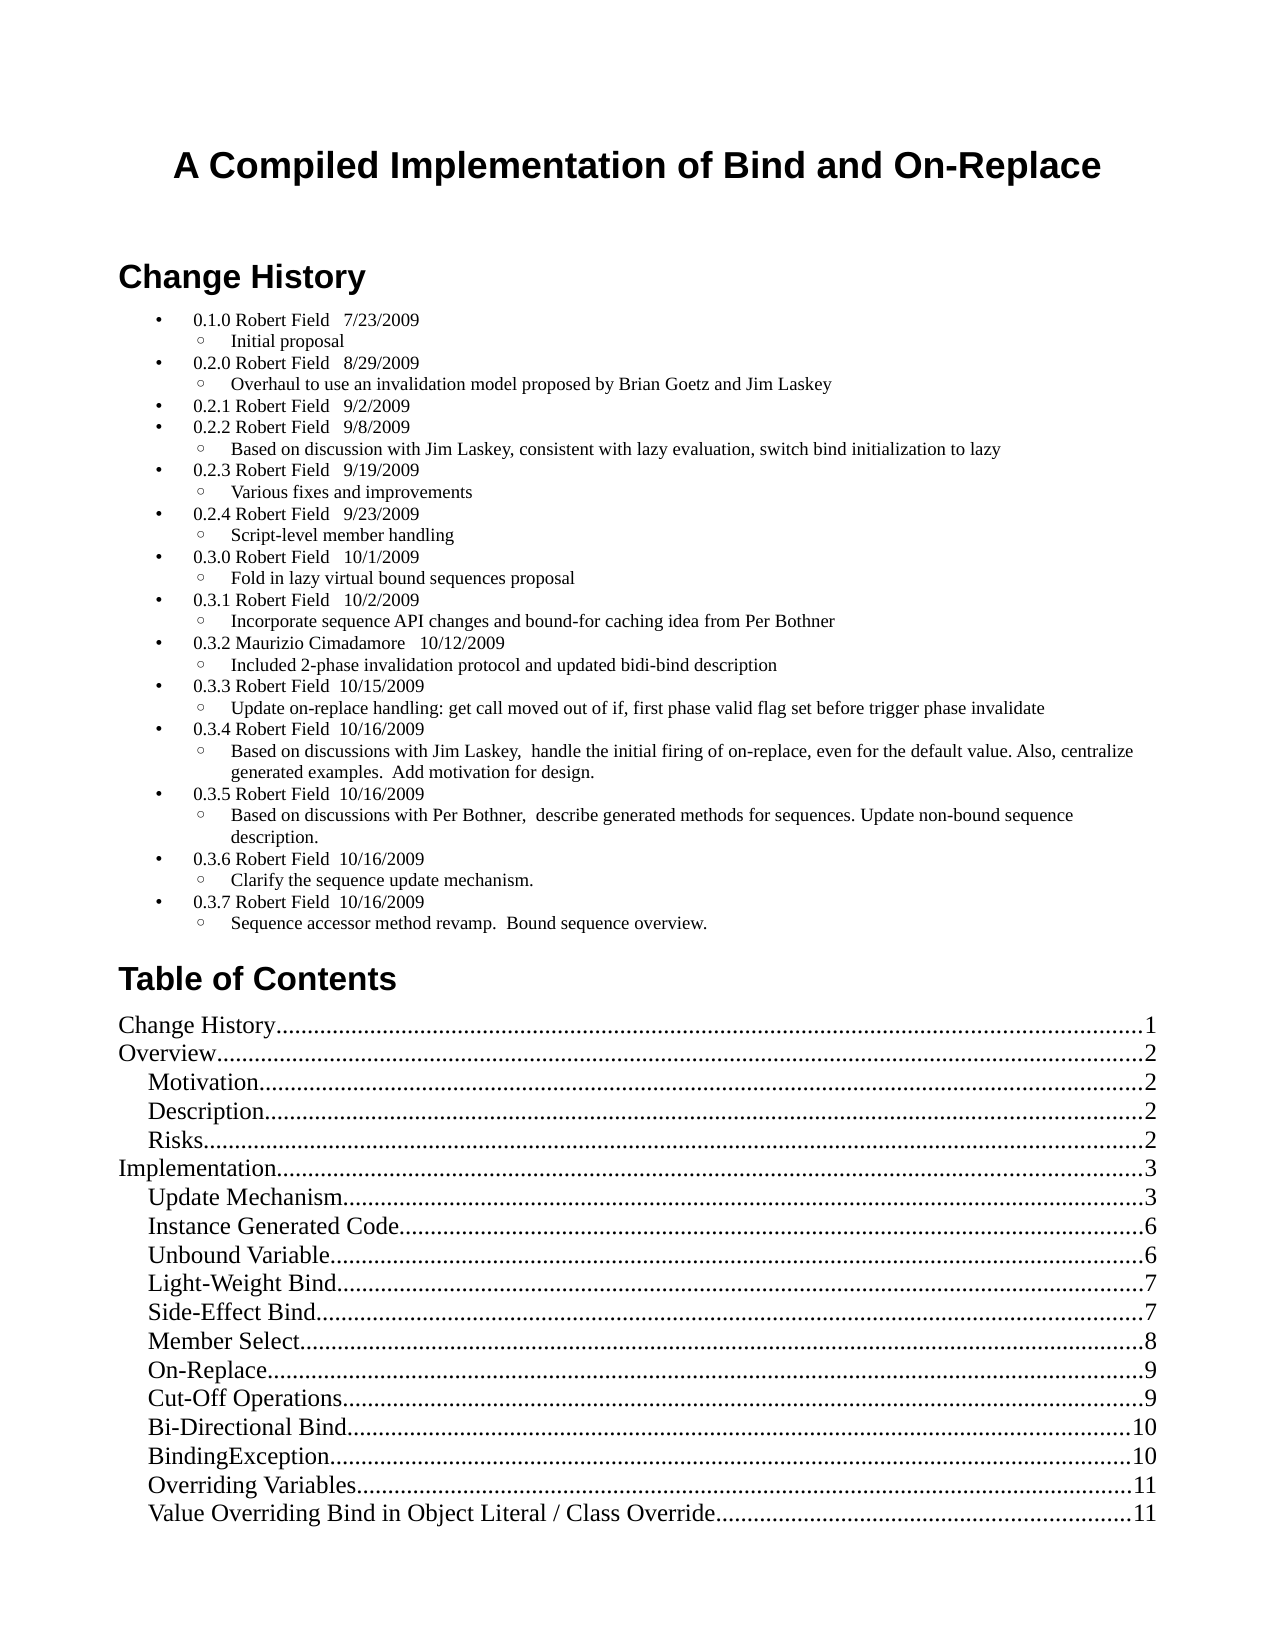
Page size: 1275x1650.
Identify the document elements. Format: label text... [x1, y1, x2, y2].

title A Compiled Implementation of Bind and On-Replace [118, 143, 1157, 186]
text Unbound Variable 6 [148, 1240, 1157, 1268]
list 0.3.2 Maurizio Cimadamore 10/12/2009 [156, 632, 1157, 653]
text Implementation 3 [118, 1153, 1157, 1182]
list Update on-replace handling: get call moved out of if, first phase valid flag set before trigger phase invalidate [193, 697, 1157, 718]
list Sequence accessor method revamp. Bound sequence overview. [193, 912, 1157, 934]
list Based on discussions with Jim Laskey, handle the initial firing of on-replace, even for the default value. Also, centralize generated examples. Add motivation for design. [193, 740, 1157, 783]
list 0.2.0 Robert Field 8/29/2009 [156, 352, 1157, 373]
subtitle Table of Contents [118, 959, 1157, 997]
text Side-Effect Bind 7 [148, 1297, 1157, 1326]
list Script-level member handling [193, 524, 1157, 546]
text Overriding Variables 11 [148, 1470, 1157, 1498]
subtitle Change History [118, 257, 1157, 296]
text Member Select 8 [148, 1326, 1157, 1355]
list Clarify the sequence update mechanism. [193, 869, 1157, 891]
list 0.3.0 Robert Field 10/1/2009 [156, 546, 1157, 567]
list 0.2.2 Robert Field 9/8/2009 [156, 416, 1157, 438]
list Included 2-phase invalidation protocol and updated bidi-bind description [193, 653, 1157, 675]
list 0.3.1 Robert Field 10/2/2009 [156, 589, 1157, 610]
text On-Replace 9 [148, 1355, 1157, 1383]
list 0.3.4 Robert Field 10/16/2009 [156, 718, 1157, 740]
list Fold in lazy virtual bound sequences proposal [193, 567, 1157, 589]
list Based on discussions with Per Bothner, describe generated methods for sequences. Update non-bound sequence description. [193, 804, 1157, 847]
list 0.3.3 Robert Field 10/15/2009 [156, 675, 1157, 697]
list Various fixes and improvements [193, 481, 1157, 502]
text Instance Generated Code 6 [148, 1211, 1157, 1240]
text Overview 2 [118, 1038, 1157, 1067]
list Overhaul to use an invalidation model proposed by Brian Goetz and Jim Laskey [193, 373, 1157, 395]
list 0.2.3 Robert Field 9/19/2009 [156, 459, 1157, 481]
list 0.2.1 Robert Field 9/2/2009 [156, 395, 1157, 416]
list 0.2.4 Robert Field 9/23/2009 [156, 502, 1157, 524]
list Based on discussion with Jim Laskey, consistent with lazy evaluation, switch bind initialization to lazy [193, 438, 1157, 459]
text Risks 2 [148, 1125, 1157, 1153]
list 0.3.7 Robert Field 10/16/2009 [156, 891, 1157, 912]
list 0.3.5 Robert Field 10/16/2009 [156, 783, 1157, 804]
list Initial proposal [193, 330, 1157, 352]
list 0.3.6 Robert Field 10/16/2009 [156, 847, 1157, 869]
text Update Mechanism 3 [148, 1182, 1157, 1211]
text Bi-Directional Bind 10 [148, 1412, 1157, 1441]
text Value Overriding Bind in Object Literal / Class Override 11 [148, 1498, 1157, 1527]
text Motivation 2 [148, 1067, 1157, 1096]
text Description 2 [148, 1096, 1157, 1125]
list Incorporate sequence API changes and bound-for caching idea from Per Bothner [193, 610, 1157, 632]
text Light-Weight Bind 7 [148, 1268, 1157, 1297]
text BindingException 10 [148, 1441, 1157, 1470]
text Cut-Off Operations 9 [148, 1383, 1157, 1412]
text Change History 1 [118, 1010, 1157, 1038]
list 0.1.0 Robert Field 7/23/2009 [156, 308, 1157, 330]
